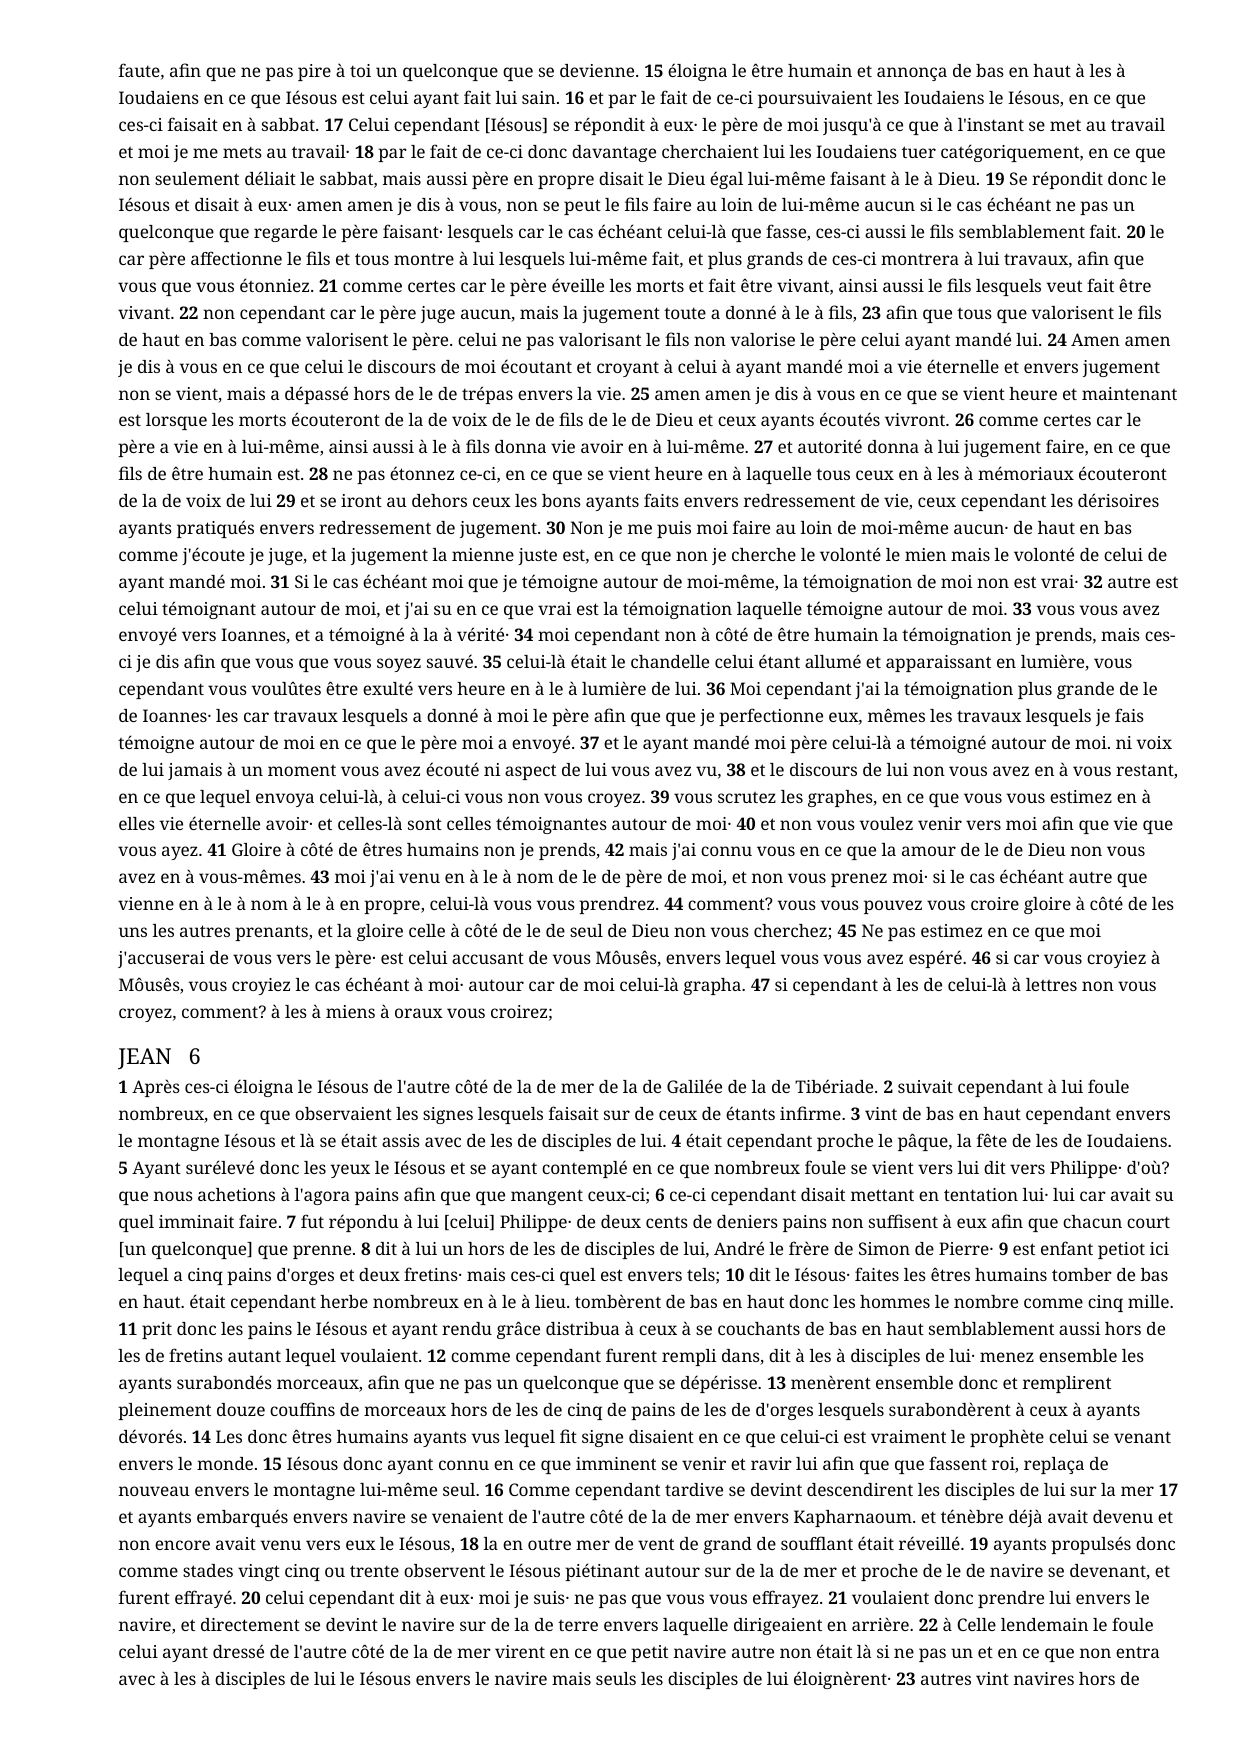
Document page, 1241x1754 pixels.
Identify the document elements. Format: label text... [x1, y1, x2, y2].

text faute, afin que ne pas pire à toi un quelconque que se devienne. 15 éloigna le être humain et annonça de bas en haut à les à Ioudaiens en ce que Iésous est celui ayant fait lui sain. 16 et par le fait de ce-ci poursuivaient les Ioudaiens le Iésous, en ce que ces-ci faisait en à sabbat. 17 Celui cependant [Iésous] se répondit à eux· le père de moi jusqu'à ce que à l'instant se met au travail et moi je me mets au travail· 18 par le fait de ce-ci donc davantage cherchaient lui les Ioudaiens tuer catégoriquement, en ce que non seulement déliait le sabbat, mais aussi père en propre disait le Dieu égal lui-même faisant à le à Dieu. 19 Se répondit donc le Iésous et disait à eux· amen amen je dis à vous, non se peut le fils faire au loin de lui-même aucun si le cas échéant ne pas un quelconque que regarde le père faisant· lesquels car le cas échéant celui-là que fasse, ces-ci aussi le fils semblablement fait. 20 le car père affectionne le fils et tous montre à lui lesquels lui-même fait, et plus grands de ces-ci montrera à lui travaux, afin que vous que vous étonniez. 21 comme certes car le père éveille les morts et fait être vivant, ainsi aussi le fils lesquels veut fait être vivant. 22 non cependant car le père juge aucun, mais la jugement toute a donné à le à fils, 23 afin que tous que valorisent le fils de haut en bas comme valorisent le père. celui ne pas valorisant le fils non valorise le père celui ayant mandé lui. 24 Amen amen je dis à vous en ce que celui le discours de moi écoutant et croyant à celui à ayant mandé moi a vie éternelle et envers jugement non se vient, mais a dépassé hors de le de trépas envers la vie. 25 amen amen je dis à vous en ce que se vient heure et maintenant est lorsque les morts écouteront de la de voix de le de fils de le de Dieu et ceux ayants écoutés vivront. 26 comme certes car le père a vie en à lui-même, ainsi aussi à le à fils donna vie avoir en à lui-même. 27 et autorité donna à lui jugement faire, en ce que fils de être humain est. 28 ne pas étonnez ce-ci, en ce que se vient heure en à laquelle tous ceux en à les à mémoriaux écouteront de la de voix de lui 29 et se iront au dehors ceux les bons ayants faits envers redressement de vie, ceux cependant les dérisoires ayants pratiqués envers redressement de jugement. 30 Non je me puis moi faire au loin de moi-même aucun· de haut en bas comme j'écoute je juge, et la jugement la mienne juste est, en ce que non je cherche le volonté le mien mais le volonté de celui de ayant mandé moi. 31 Si le cas échéant moi que je témoigne autour de moi-même, la témoignation de moi non est vrai· 32 autre est celui témoignant autour de moi, et j'ai su en ce que vrai est la témoignation laquelle témoigne autour de moi. 33 vous vous avez envoyé vers Ioannes, et a témoigné à la à vérité· 34 moi cependant non à côté de être humain la témoignation je prends, mais ces-ci je dis afin que vous que vous soyez sauvé. 35 celui-là était le chandelle celui étant allumé et apparaissant en lumière, vous cependant vous voulûtes être exulté vers heure en à le à lumière de lui. 36 Moi cependant j'ai la témoignation plus grande de le de Ioannes· les car travaux lesquels a donné à moi le père afin que que je perfectionne eux, mêmes les travaux lesquels je fais témoigne autour de moi en ce que le père moi a envoyé. 37 et le ayant mandé moi père celui-là a témoigné autour de moi. ni voix de lui jamais à un moment vous avez écouté ni aspect de lui vous avez vu, 38 et le discours de lui non vous avez en à vous restant, en ce que lequel envoya celui-là, à celui-ci vous non vous croyez. 39 vous scrutez les graphes, en ce que vous vous estimez en à elles vie éternelle avoir· et celles-là sont celles témoignantes autour de moi· 40 et non vous voulez venir vers moi afin que vie que vous ayez. 41 Gloire à côté de êtres humains non je prends, 42 mais j'ai connu vous en ce que la amour de le de Dieu non vous avez en à vous-mêmes. 43 moi j'ai venu en à le à nom de le de père de moi, et non vous prenez moi· si le cas échéant autre que vienne en à le à nom à le à en propre, celui-là vous vous prendrez. 44 comment? vous vous pouvez vous croire gloire à côté de les uns les autres prenants, et la gloire celle à côté de le de seul de Dieu non vous cherchez; 45 Ne pas estimez en ce que moi j'accuserai de vous vers le père· est celui accusant de vous Môusês, envers lequel vous vous avez espéré. 46 si car vous croyiez à Môusês, vous croyiez le cas échéant à moi· autour car de moi celui-là grapha. 47 si cependant à les de celui-là à lettres non vous croyez, comment? à les à miens à oraux vous croirez; [118, 59, 1181, 1023]
text 1 Après ces-ci éloigna le Iésous de l'autre côté de la de mer de la de Galilée de la de Tibériade. 2 suivait cependant à lui foule nombreux, en ce que observaient les signes lesquels faisait sur de ceux de étants infirme. 3 vint de bas en haut cependant envers le montagne Iésous et là se était assis avec de les de disciples de lui. 4 était cependant proche le pâque, la fête de les de Ioudaiens. 5 Ayant surélevé donc les yeux le Iésous et se ayant contemplé en ce que nombreux foule se vient vers lui dit vers Philippe· d'où? que nous achetions à l'agora pains afin que que mangent ceux-ci; 6 ce-ci cependant disait mettant en tentation lui· lui car avait su quel imminait faire. 7 fut répondu à lui [celui] Philippe· de deux cents de deniers pains non suffisent à eux afin que chacun court [un quelconque] que prenne. 8 dit à lui un hors de les de disciples de lui, André le frère de Simon de Pierre· 9 est enfant petiot ici lequel a cinq pains d'orges et deux fretins· mais ces-ci quel est envers tels; 10 dit le Iésous· faites les êtres humains tomber de bas en haut. était cependant herbe nombreux en à le à lieu. tombèrent de bas en haut donc les hommes le nombre comme cinq mille. 11 prit donc les pains le Iésous et ayant rendu grâce distribua à ceux à se couchants de bas en haut semblablement aussi hors de les de fretins autant lequel voulaient. 12 comme cependant furent rempli dans, dit à les à disciples de lui· menez ensemble les ayants surabondés morceaux, afin que ne pas un quelconque que se dépérisse. 13 menèrent ensemble donc et remplirent pleinement douze couffins de morceaux hors de les de cinq de pains de les de d'orges lesquels surabondèrent à ceux à ayants dévorés. 14 Les donc êtres humains ayants vus lequel fit signe disaient en ce que celui-ci est vraiment le prophète celui se venant envers le monde. 15 Iésous donc ayant connu en ce que imminent se venir et ravir lui afin que que fassent roi, replaça de nouveau envers le montagne lui-même seul. 16 Comme cependant tardive se devint descendirent les disciples de lui sur la mer 17 et ayants embarqués envers navire se venaient de l'autre côté de la de mer envers Kapharnaoum. et ténèbre déjà avait devenu et non encore avait venu vers eux le Iésous, 18 la en outre mer de vent de grand de soufflant était réveillé. 19 ayants propulsés donc comme stades vingt cinq ou trente observent le Iésous piétinant autour sur de la de mer et proche de le de navire se devenant, et furent effrayé. 20 celui cependant dit à eux· moi je suis· ne pas que vous vous effrayez. 21 voulaient donc prendre lui envers le navire, et directement se devint le navire sur de la de terre envers laquelle dirigeaient en arrière. 22 à Celle lendemain le foule celui ayant dressé de l'autre côté de la de mer virent en ce que petit navire autre non était là si ne pas un et en ce que non entra avec à les à disciples de lui le Iésous envers le navire mais seuls les disciples de lui éloignèrent· 23 autres vint navires hors de [118, 1075, 1181, 1690]
text JEAN 6 [118, 1041, 1181, 1071]
